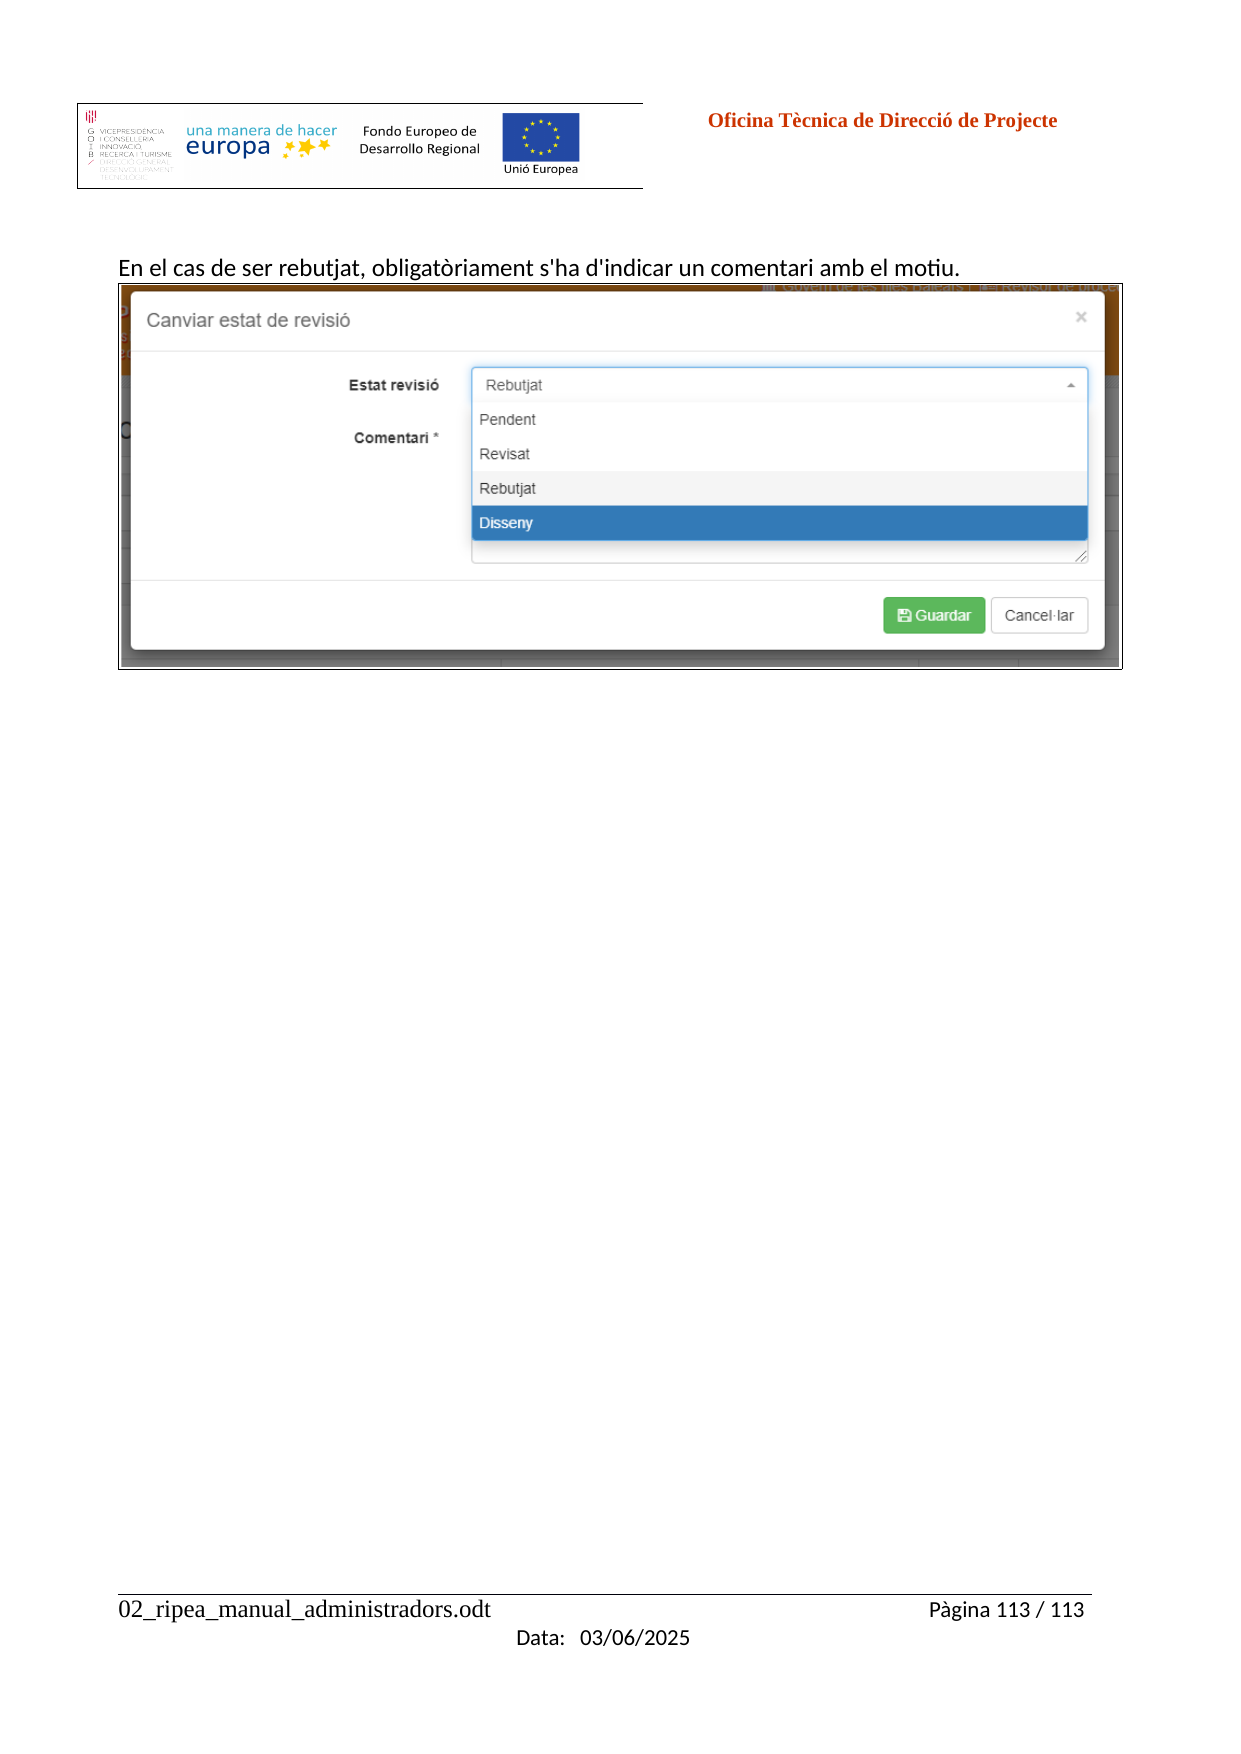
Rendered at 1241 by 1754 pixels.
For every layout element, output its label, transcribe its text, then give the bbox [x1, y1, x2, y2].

picture [121, 285, 1119, 667]
picture [184, 108, 585, 182]
picture [82, 108, 178, 182]
text En el cas de ser rebutjat, obligatòriament s'ha d'indicar un comentari amb el motiu. [118, 252, 1122, 282]
